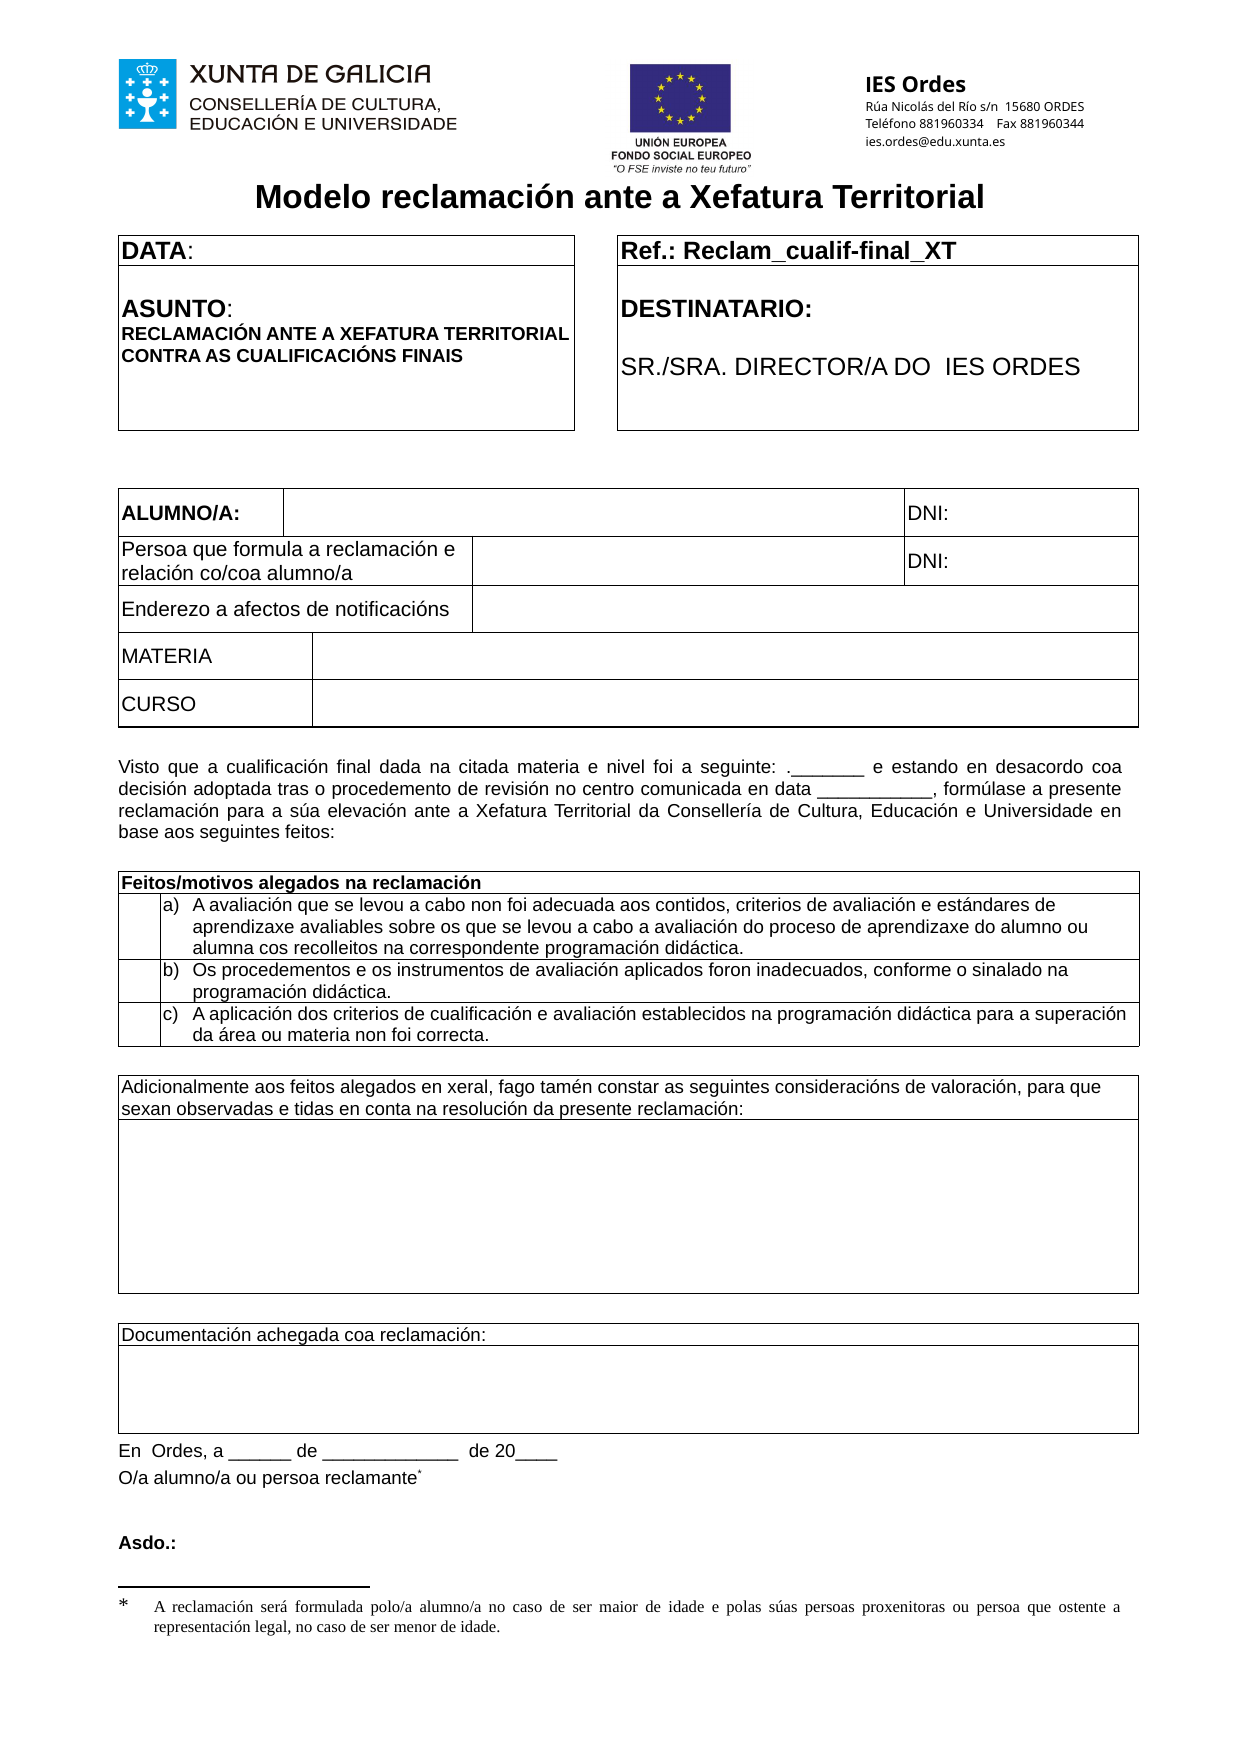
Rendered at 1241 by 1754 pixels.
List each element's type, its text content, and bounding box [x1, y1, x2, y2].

picture [160, 109, 168, 116]
table_cell A avaliación que se levou a cabo non foi adecuada aos contidos, criterios de avaliación e estándares de aprendizaxe avaliables sobre os que se levou a cabo a avaliación do proceso de aprendizaxe do alumno ou alumna cos recolleitos na correspondente programación didáctica. [161, 894, 1139, 958]
table_cell Persoa que formula a reclamación e relación co/coa alumno/a [119, 537, 472, 584]
text A reclamación será formulada polo/a alumno/a no caso de ser maior de idade e polas súas persoas proxenitoras ou persoa que ostente a representación legal, no caso de ser menor de idade. [118, 1593, 1122, 1636]
table_cell DNI: [905, 537, 1138, 584]
table_header [575, 235, 617, 264]
text O/a alumno/a ou persoa reclamante [118, 1467, 1122, 1488]
table_cell [119, 1346, 1138, 1432]
text En Ordes, a ______ de _____________ de 20____ [118, 1439, 1122, 1461]
table_cell [473, 537, 904, 584]
table_cell [313, 633, 1138, 679]
text Asdo.: [118, 1532, 1122, 1553]
picture [138, 99, 156, 121]
table_cell Enderezo a afectos de notificacións [119, 586, 472, 632]
table_header Documentación achegada coa reclamación: [119, 1324, 1138, 1345]
table_cell [473, 586, 1138, 632]
text Visto que a cualificación final dada na citada materia e nivel foi a seguinte: ._______ e estando en desacordo coa decisión adoptada tras o procedemento de revisión no centro comunicada en data ___________, formúlase a presente reclamación para a súa elevación ante a Xefatura Territorial da Consellería de Cultura, Educación e Universidade en base aos seguintes feitos: [118, 756, 1122, 842]
picture [143, 79, 151, 85]
picture [143, 89, 151, 96]
table_cell [119, 960, 160, 1002]
table_cell Os procedementos e os instrumentos de avaliación aplicados foron inadecuados, conforme o sinalado na programación didáctica. [161, 960, 1139, 1002]
table_cell DESTINATARIO: SR./SRA. DIRECTOR/A DO IES ORDES [618, 266, 1138, 430]
picture [160, 79, 168, 85]
picture [160, 94, 168, 101]
table_header Feitos/motivos alegados na reclamación [119, 872, 1139, 893]
table_cell [119, 894, 160, 958]
table_cell MATERIA [119, 633, 312, 679]
table_cell [313, 680, 1138, 726]
table_header Ref.: Reclam_cualif-final_XT [618, 236, 1138, 264]
picture [126, 94, 134, 101]
table_header DATA: [119, 236, 574, 264]
table_cell [575, 265, 617, 430]
table_header [284, 489, 904, 536]
table_cell [119, 1120, 1138, 1293]
table_cell ASUNTO: RECLAMACIÓN ANTE A XEFATURA TERRITORIAL CONTRA AS CUALIFICACIÓNS FINAIS [119, 266, 574, 430]
picture [605, 59, 754, 177]
text Modelo reclamación ante a Xefatura Territorial [118, 177, 1122, 216]
table_cell CURSO [119, 680, 312, 726]
picture [126, 79, 134, 85]
table_cell [119, 1003, 160, 1046]
table_cell A aplicación dos criterios de cualificación e avaliación establecidos na programación didáctica para a superación da área ou materia non foi correcta. [161, 1003, 1139, 1046]
table_header Adicionalmente aos feitos alegados en xeral, fago tamén constar as seguintes consideracións de valoración, para que sexan observadas e tidas en conta na resolución da presente reclamación: [119, 1076, 1138, 1119]
table_header DNI: [905, 489, 1138, 536]
table_header ALUMNO/A: [119, 489, 283, 536]
picture [126, 109, 134, 116]
picture [118, 59, 457, 130]
